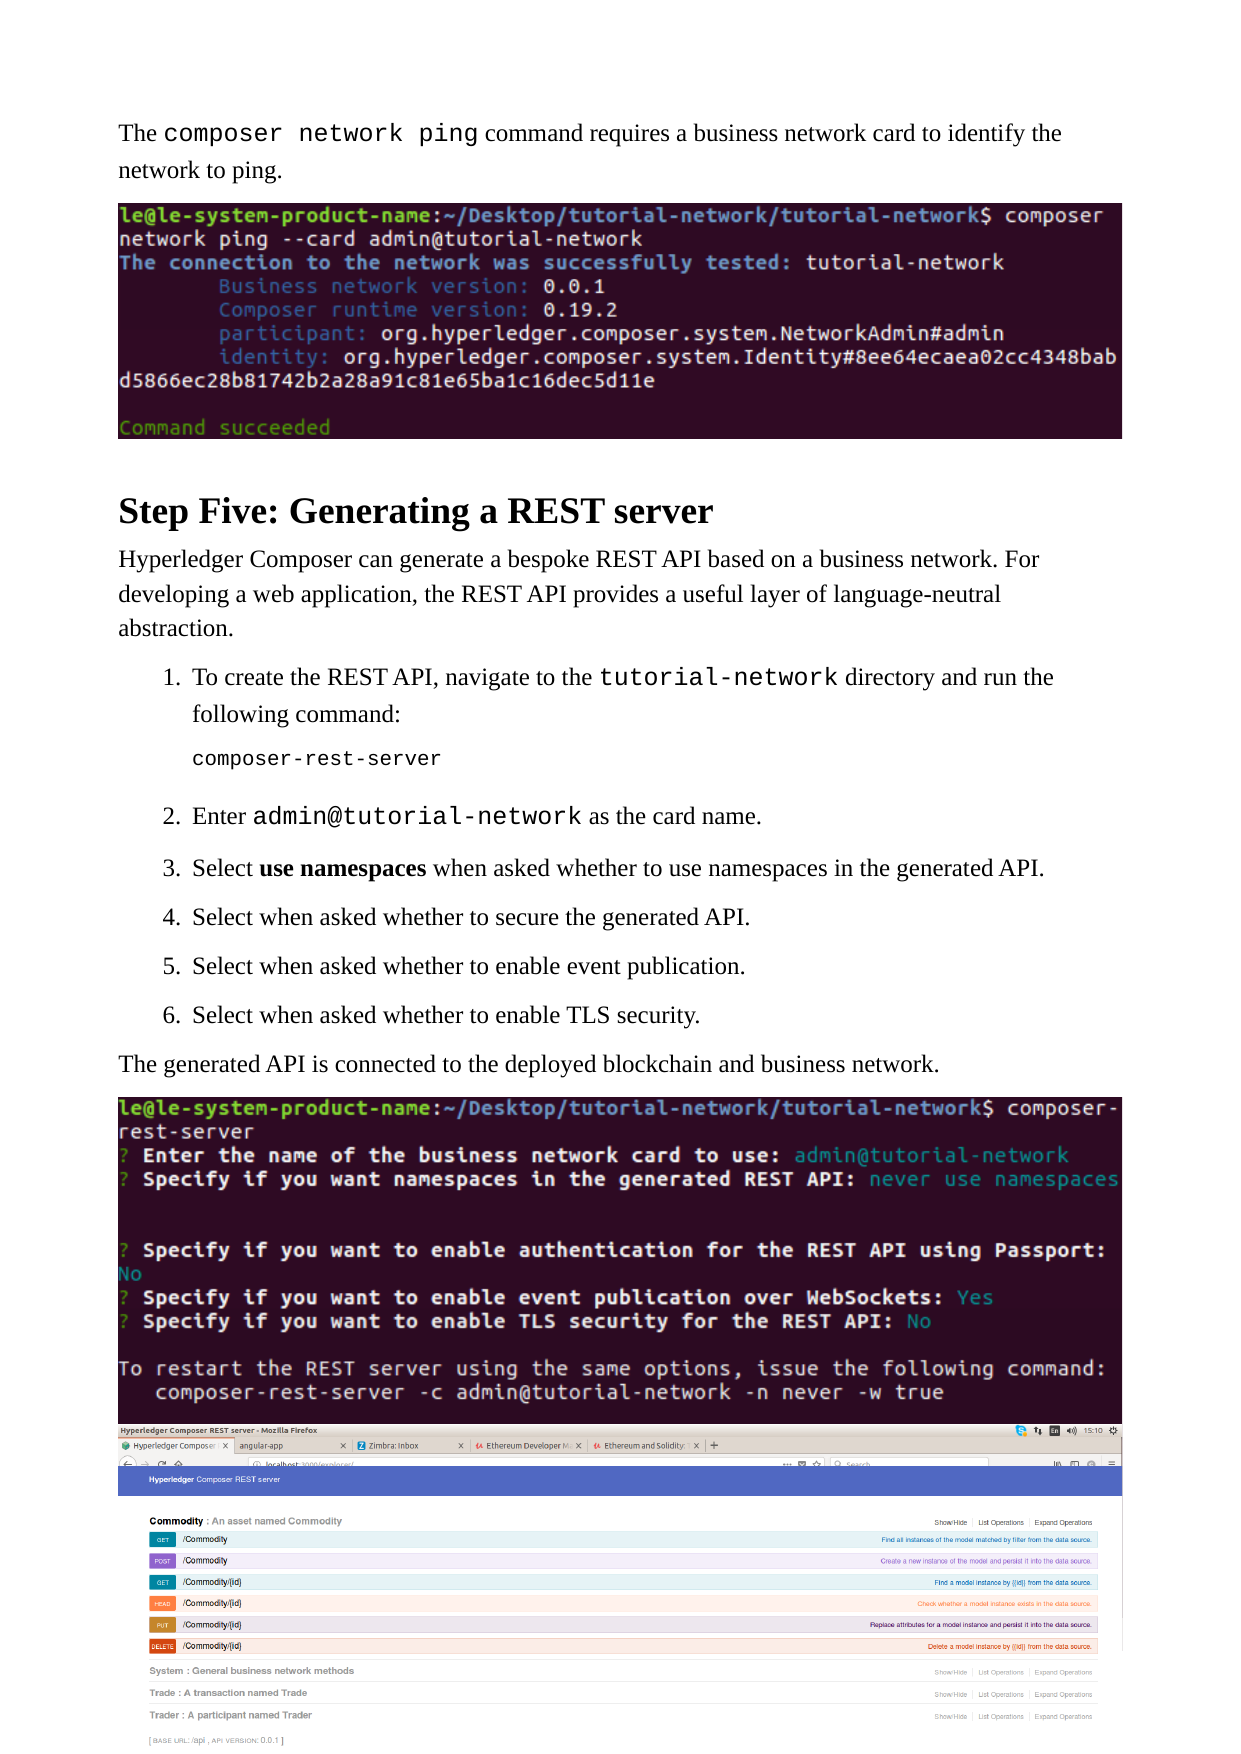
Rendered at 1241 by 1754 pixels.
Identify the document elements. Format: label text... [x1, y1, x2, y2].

list Select when asked whether to secure the generated API. [162, 902, 1122, 930]
text The composer network ping command requires a business network card to identify the network to ping. [118, 118, 1122, 183]
text Hyperledger Composer can generate a bespoke REST API based on a business network. For developing a web application, the REST API provides a useful layer of language-neutral abstraction. [118, 544, 1122, 642]
picture [118, 1097, 1123, 1754]
list Select when asked whether to enable event publication. [162, 951, 1122, 979]
list Select use namespaces when asked whether to use namespaces in the generated API. [162, 853, 1122, 881]
list Enter admin@tutorial-network as the card name. [162, 801, 1122, 832]
subtitle Step Five: Generating a REST server [118, 489, 1122, 532]
picture [118, 203, 1123, 439]
list To create the REST API, navigate to the tutorial-network directory and run the following command: [162, 662, 1122, 728]
list composer-rest-server [162, 748, 1122, 772]
text The generated API is connected to the deployed blockchain and business network. [118, 1049, 1122, 1078]
list Select when asked whether to enable TLS security. [162, 1000, 1122, 1028]
